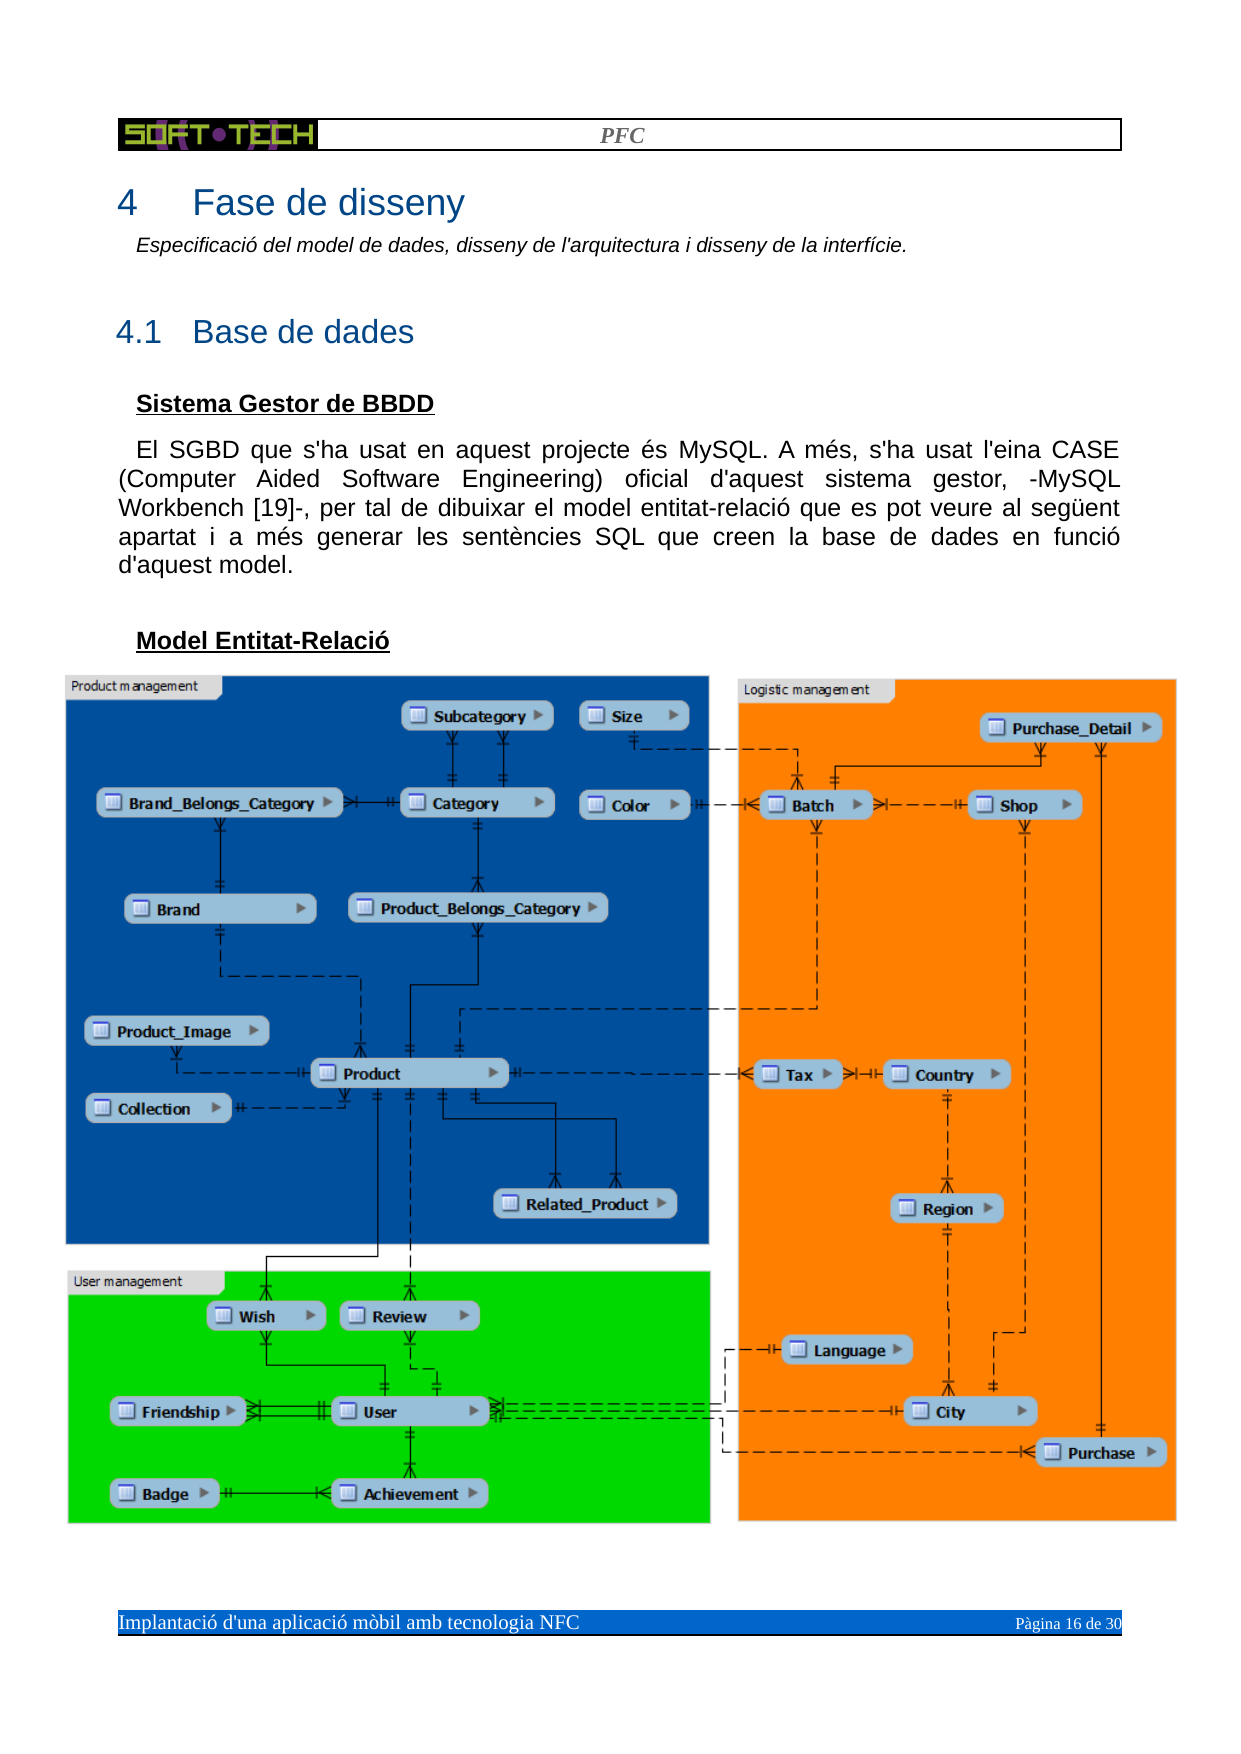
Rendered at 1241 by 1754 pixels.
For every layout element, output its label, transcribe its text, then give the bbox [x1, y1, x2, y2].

subtitle Fase de disseny [106, 181, 1122, 224]
text Model Entitat-Relació [118, 626, 1122, 655]
subtitle Base de dades [106, 312, 1122, 350]
picture [53, 663, 1188, 1535]
text Especificació del model de dades, disseny de l'arquitectura i disseny de la interfície. [118, 232, 1122, 256]
picture [120, 120, 318, 150]
text El SGBD que s'ha usat en aquest projecte és MySQL. A més, s'ha usat l'eina CASE (Computer Aided Software Engineering) oficial d'aquest sistema gestor, -MySQL Workbench [19]-, per tal de dibuixar el model entitat-relació que es pot veure al següent apartat i a més generar les sentències SQL que creen la base de dades en funció d'aquest model. [118, 435, 1122, 579]
text Sistema Gestor de BBDD [118, 389, 1122, 417]
